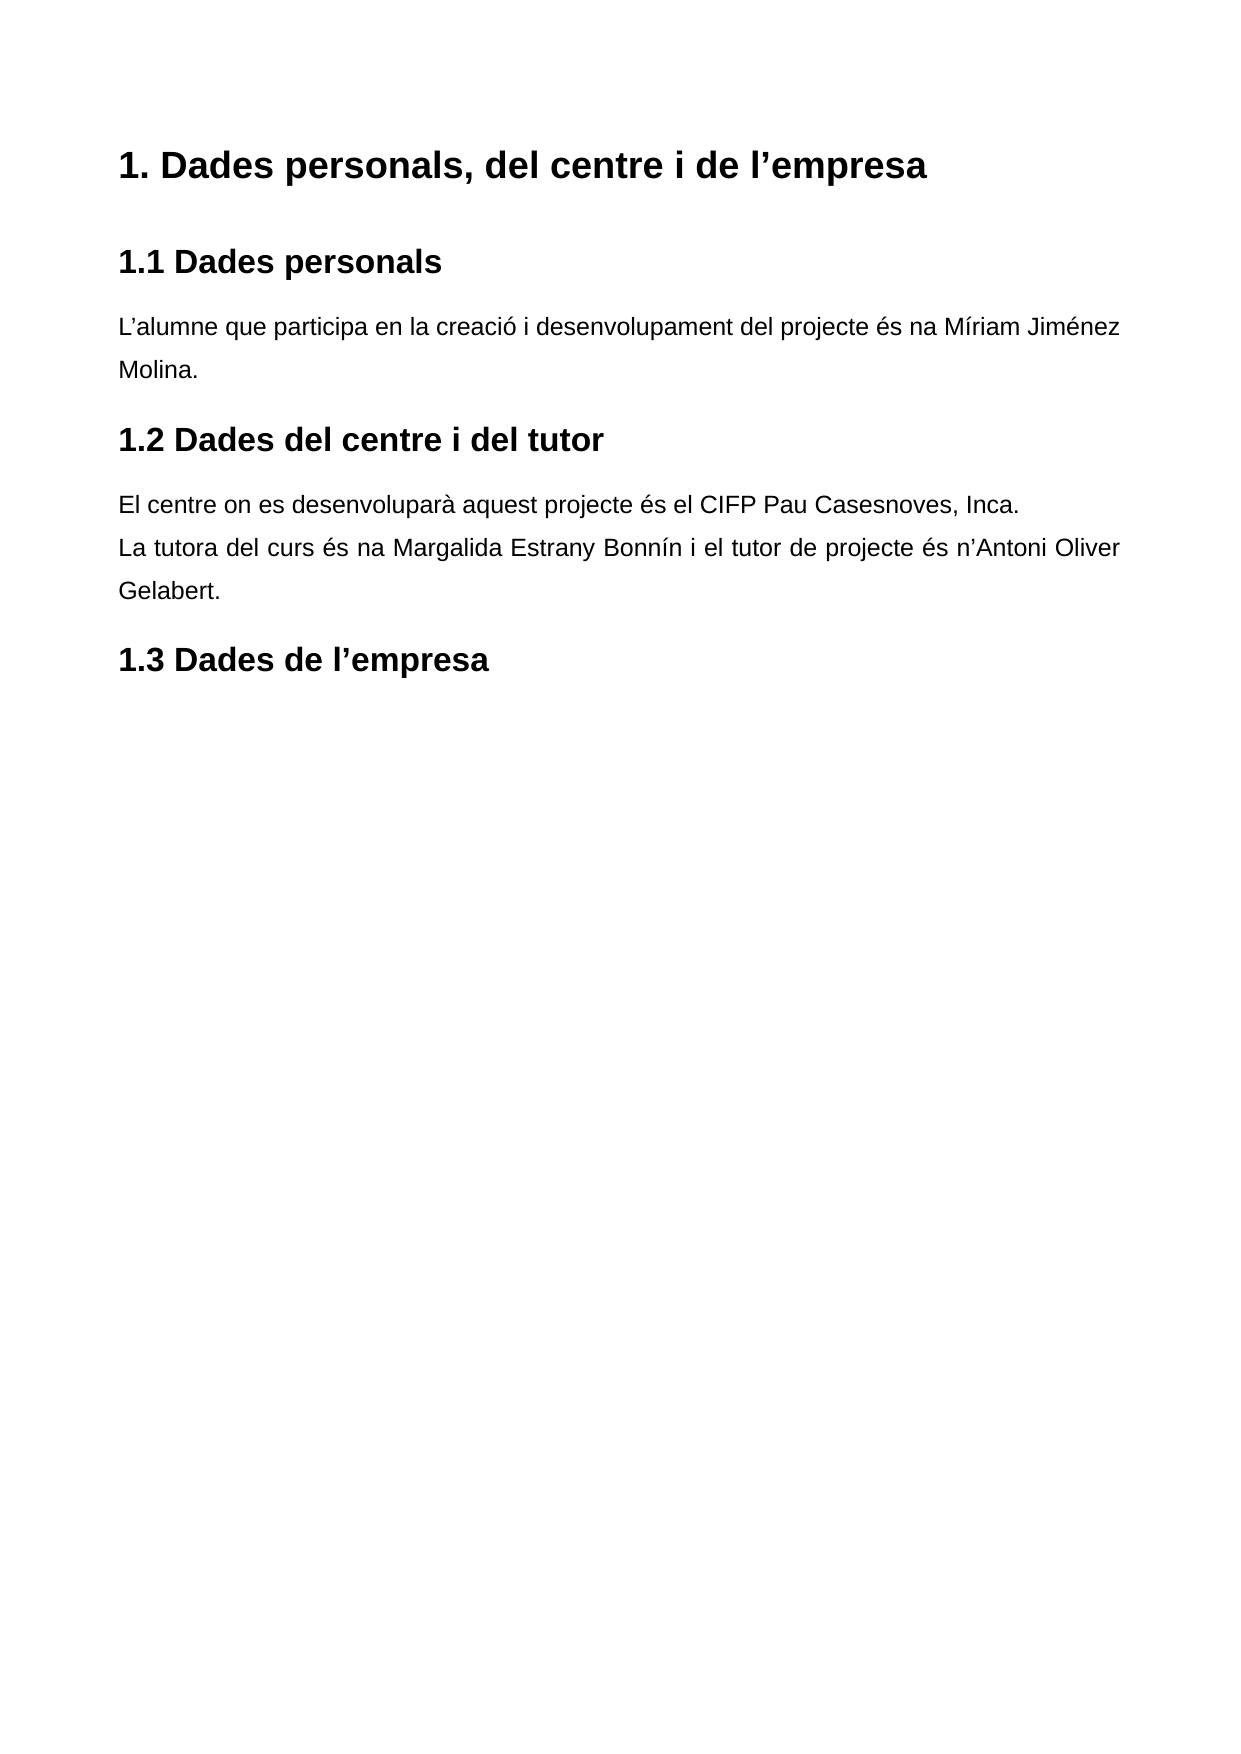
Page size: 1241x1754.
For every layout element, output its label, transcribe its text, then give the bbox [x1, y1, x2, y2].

text La tutora del curs és na Margalida Estrany Bonnín i el tutor de projecte és n’Antoni Oliver Gelabert. [118, 533, 1122, 605]
subtitle 1.1 Dades personals [118, 242, 1122, 281]
text L’alumne que participa en la creació i desenvolupament del projecte és na Míriam Jiménez Molina. [118, 312, 1122, 384]
subtitle 1. Dades personals, del centre i de l’empresa [118, 143, 1122, 187]
subtitle 1.2 Dades del centre i del tutor [118, 419, 1122, 458]
text El centre on es desenvoluparà aquest projecte és el CIFP Pau Casesnoves, Inca. [118, 490, 1122, 518]
subtitle 1.3 Dades de l’empresa [118, 640, 1122, 679]
